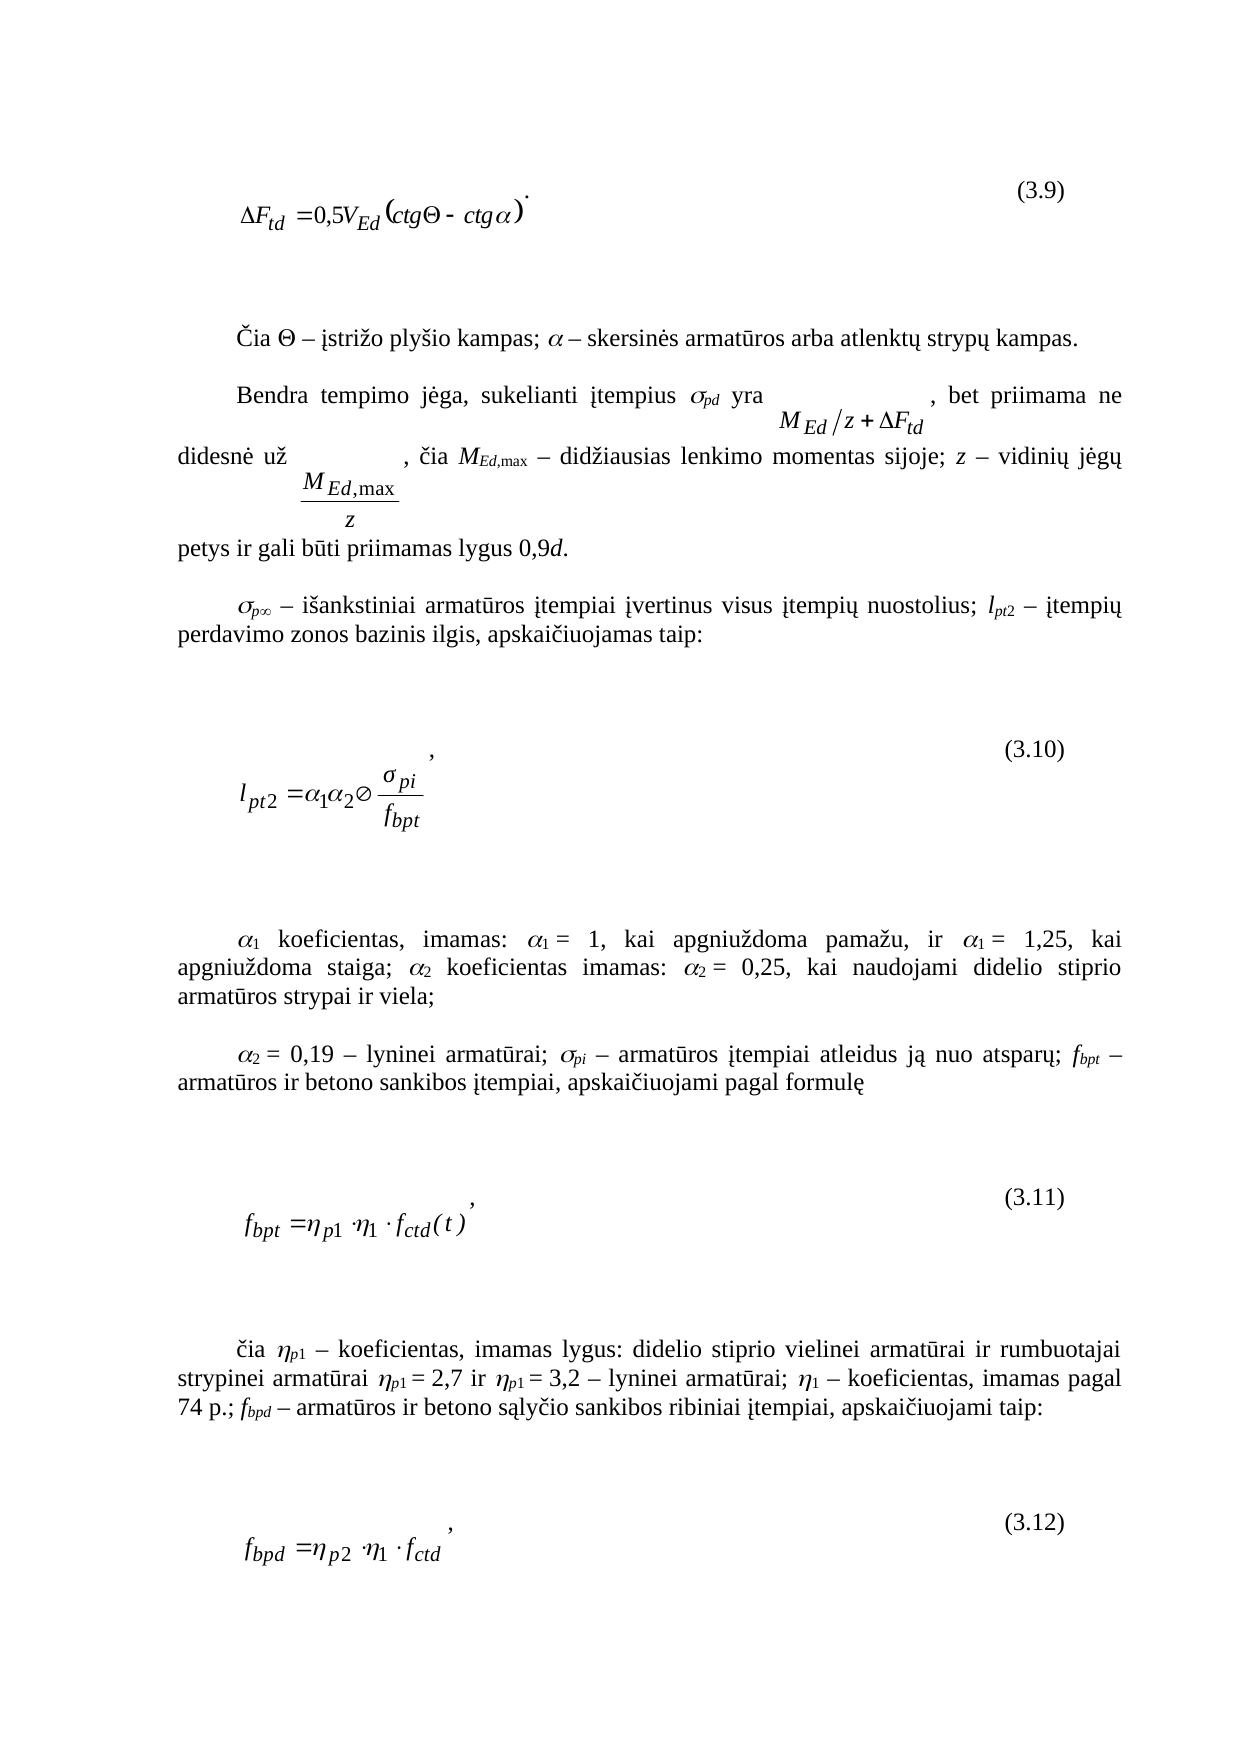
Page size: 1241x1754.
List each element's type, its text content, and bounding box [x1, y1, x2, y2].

text . (3.9) [177, 176, 1122, 236]
text 1 koeficientas, imamas: 1 = 1, kai apgniuždoma pamažu, ir 1 = 1,25, kai apgniuždoma staiga; 2 koeficientas imamas: 2 = 0,25, kai naudojami didelio stiprio armatūros strypai ir viela; [177, 924, 1122, 1010]
text Čia  – įstrižo plyšio kampas;  – skersinės armatūros arba atlenktų strypų kampas. [177, 323, 1122, 351]
text , (3.10) [177, 734, 1122, 837]
text čia p1 – koeficientas, imamas lygus: didelio stiprio vielinei armatūrai ir rumbuotajai strypinei armatūrai p1 = 2,7 ir p1 = 3,2 – lyninei armatūrai; 1 – koeficientas, imamas pagal 74 p.; fbpd – armatūros ir betono sąlyčio sankibos ribiniai įtempiai, apskaičiuojami taip: [177, 1334, 1122, 1420]
text , (3.12) [177, 1507, 1122, 1572]
text 2 = 0,19 – lyninei armatūrai; pi – armatūros įtempiai atleidus ją nuo atsparų; fbpt – armatūros ir betono sankibos įtempiai, apskaičiuojami pagal formulę [177, 1039, 1122, 1096]
text Bendra tempimo jėga, sukelianti įtempius pd yra , bet priimama ne didesnė už , čia MEd,max – didžiausias lenkimo momentas sijoje; z – vidinių jėgų petys ir gali būti priimamas lygus 0,9d. [177, 380, 1122, 562]
text p – išankstiniai armatūros įtempiai įvertinus visus įtempių nuostolius; lpt2 – įtempių perdavimo zonos bazinis ilgis, apskaičiuojamas taip: [177, 591, 1122, 648]
text , (3.11) [177, 1182, 1122, 1248]
